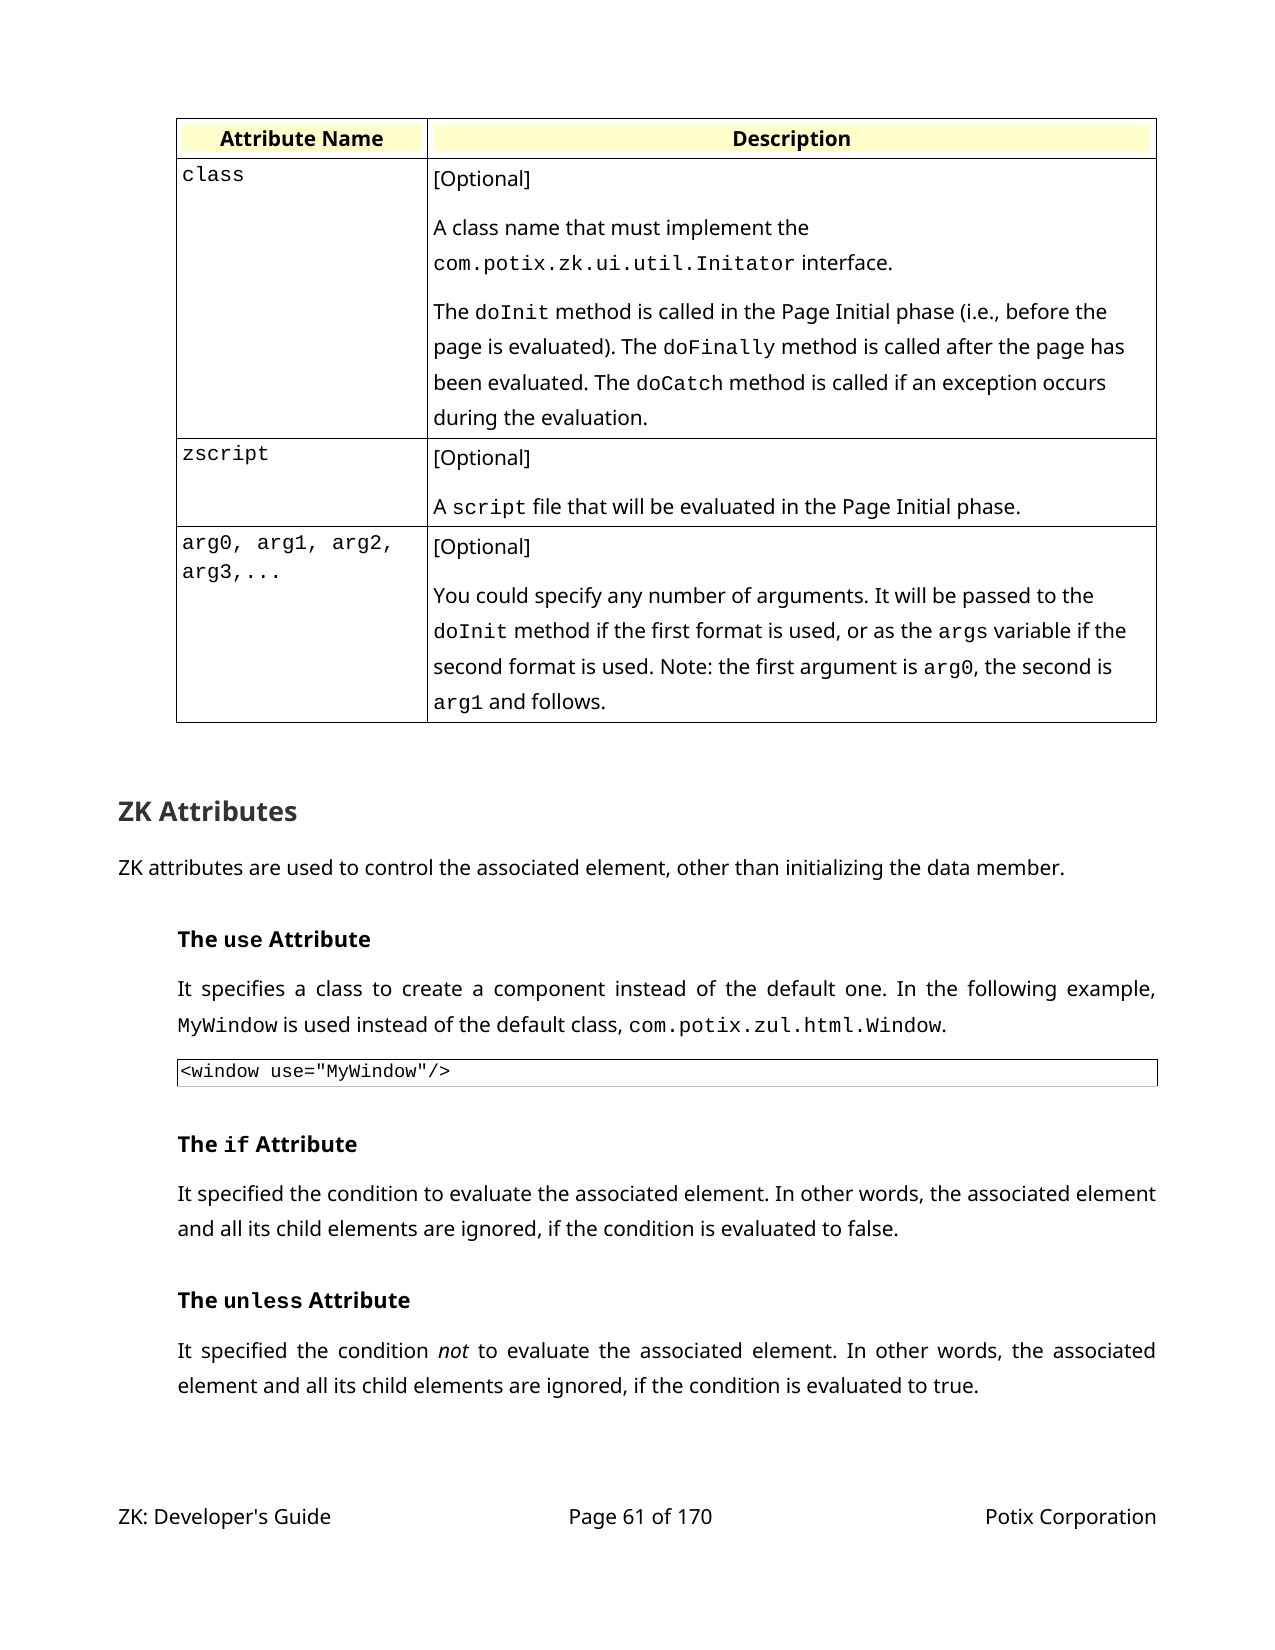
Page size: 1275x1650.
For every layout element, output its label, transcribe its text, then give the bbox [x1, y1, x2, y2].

subtitle The use Attribute [177, 924, 1157, 954]
table_cell class [177, 159, 427, 438]
text ZK attributes are used to control the associated element, other than initializing the data member. [118, 853, 1157, 881]
text It specifies a class to create a component instead of the default one. In the following example, MyWindow is used instead of the default class, com.potix.zul.html.Window. [177, 974, 1157, 1038]
subtitle The unless Attribute [177, 1285, 1157, 1315]
table_cell [Optional] You could specify any number of arguments. It will be passed to the doInit method if the first format is used, or as the args variable if the second format is used. Note: the first argument is arg0, the second is arg1 and follows. [428, 527, 1156, 722]
table_cell arg0, arg1, arg2, arg3,... [177, 527, 427, 722]
table_cell [Optional] A class name that must implement the com.potix.zk.ui.util.Initator interface. The doInit method is called in the Page Initial phase (i.e., before the page is evaluated). The doFinally method is called after the page has been evaluated. The doCatch method is called if an exception occurs during the evaluation. [428, 159, 1156, 438]
table_cell [Optional] A script file that will be evaluated in the Page Initial phase. [428, 439, 1156, 526]
table_header Attribute Name [177, 119, 427, 158]
text It specified the condition not to evaluate the associated element. In other words, the associated element and all its child elements are ignored, if the condition is evaluated to true. [177, 1336, 1157, 1399]
subtitle ZK Attributes [118, 793, 1157, 829]
text <window use="MyWindow"/> [178, 1060, 1157, 1086]
table_header Description [428, 119, 1156, 158]
subtitle The if Attribute [177, 1129, 1157, 1159]
text It specified the condition to evaluate the associated element. In other words, the associated element and all its child elements are ignored, if the condition is evaluated to false. [177, 1179, 1157, 1243]
table_cell zscript [177, 439, 427, 526]
